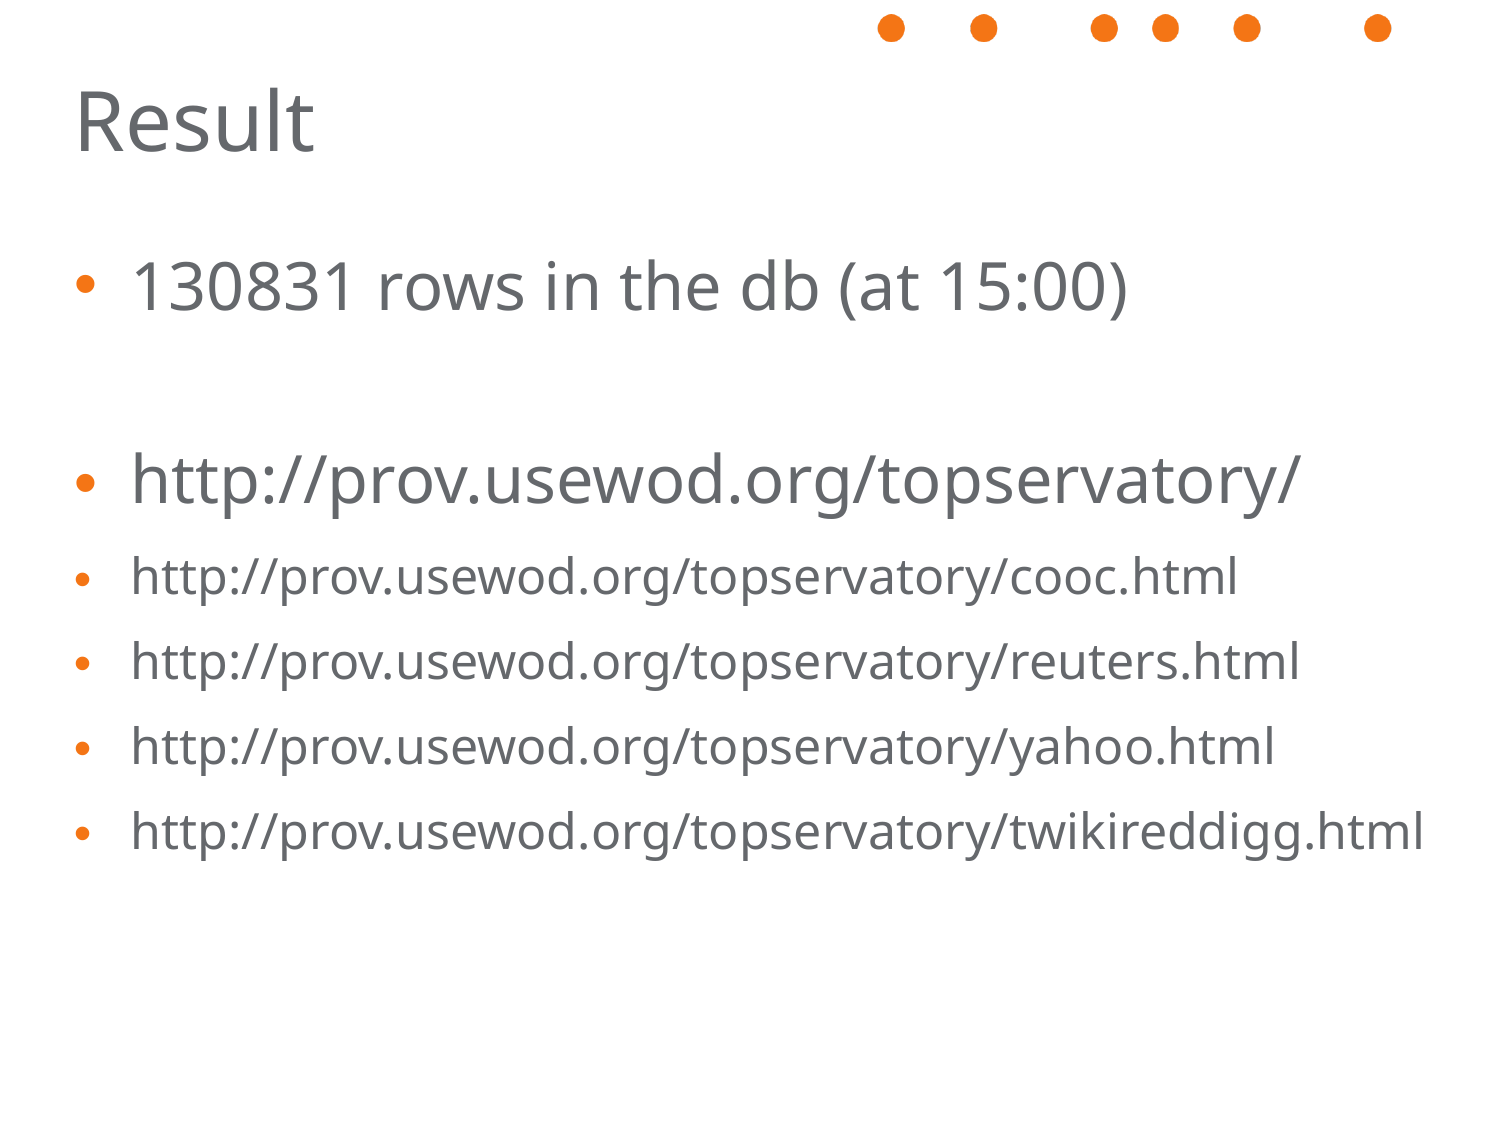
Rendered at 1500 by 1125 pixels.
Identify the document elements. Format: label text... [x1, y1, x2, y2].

list 130831 rows in the db (at 15:00) http://prov.usewod.org/topservatory/ http://prov.usewod.org/topservatory/cooc.html http://prov.usewod.org/topservatory/reuters.html http://prov.usewod.org/topservatory/yahoo.html http://prov.usewod.org/topservatory/twikireddigg.html [59, 236, 1500, 1063]
picture [850, 14, 1441, 42]
title Result [59, 59, 1441, 178]
